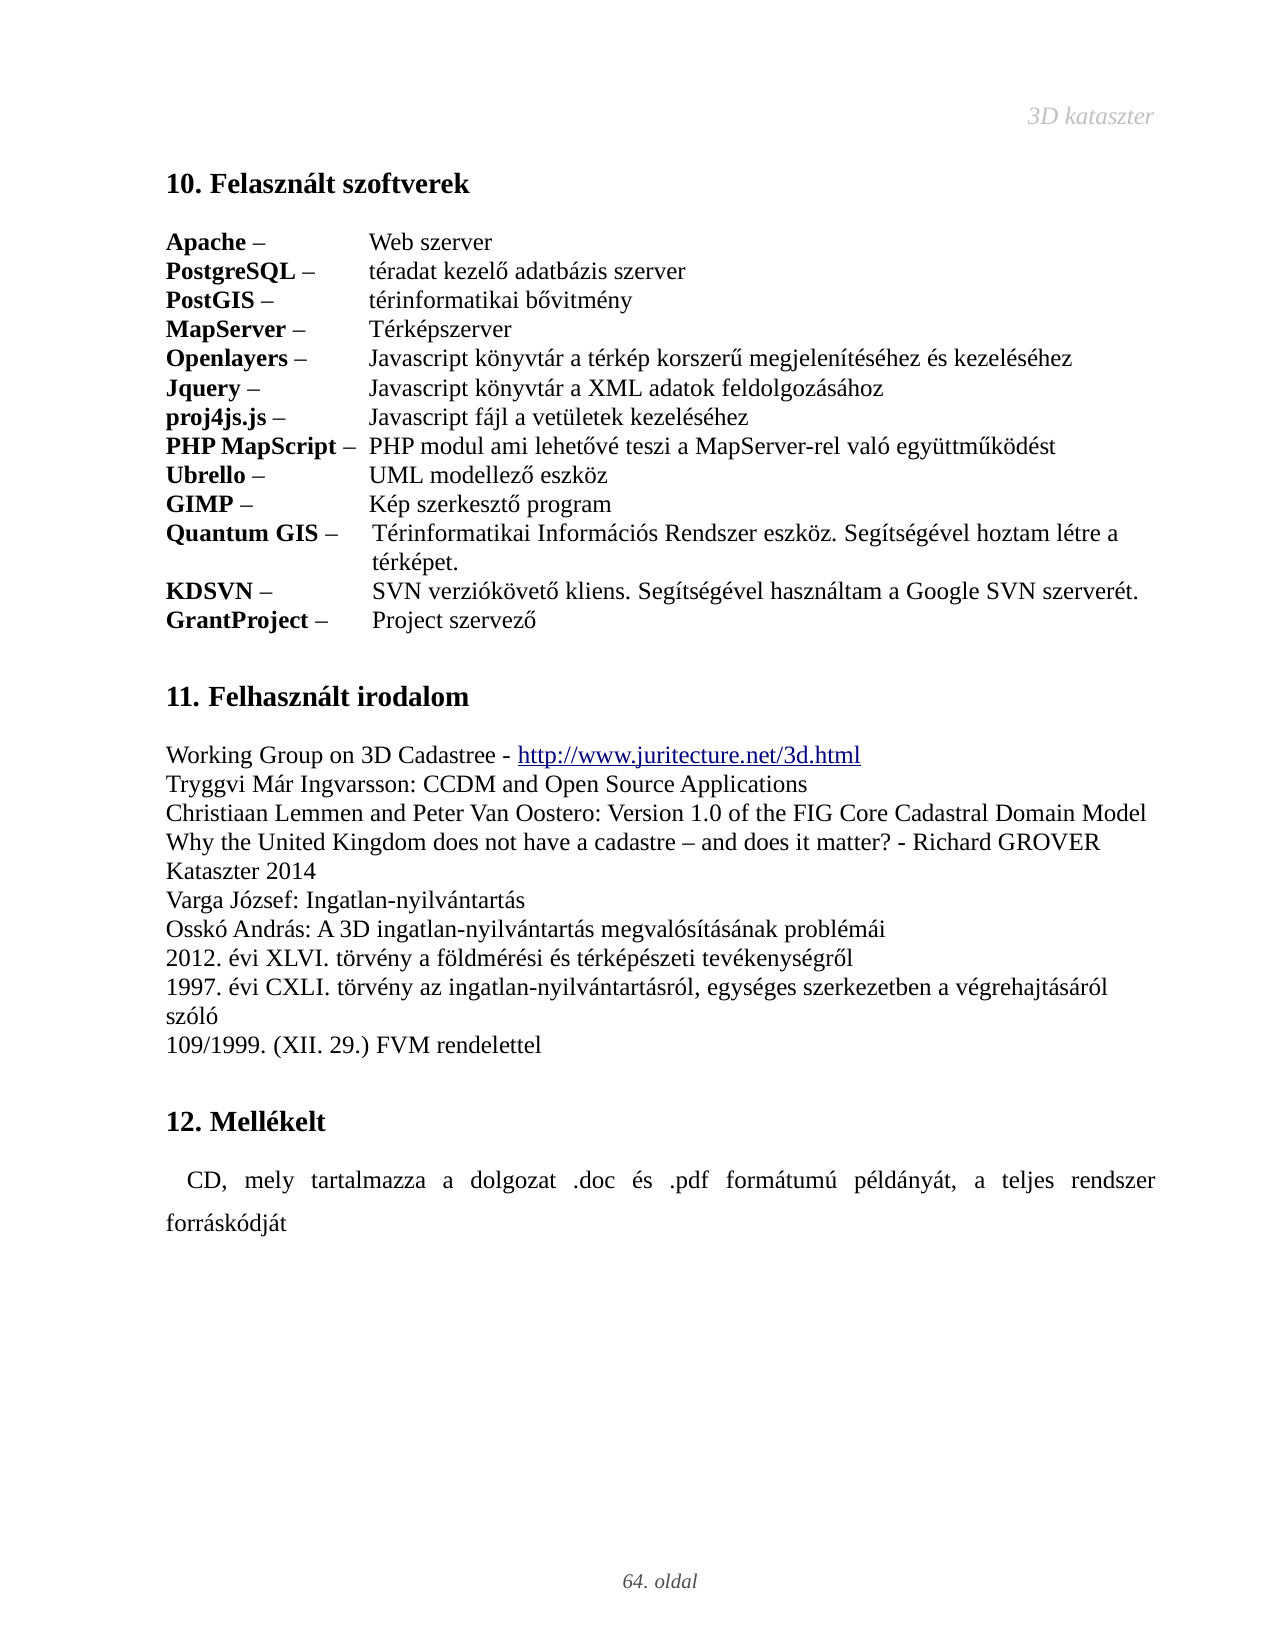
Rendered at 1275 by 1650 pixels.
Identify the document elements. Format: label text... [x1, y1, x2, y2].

text Working Group on 3D Cadastree - http://www.juritecture.net/3d.html [166, 739, 1156, 768]
text Openlayers – Javascript könyvtár a térkép korszerű megjelenítéséhez és kezeléséhez [166, 343, 1156, 372]
text Osskó András: A 3D ingatlan-nyilvántartás megvalósításának problémái [166, 914, 1156, 943]
subtitle Felasznált szoftverek [166, 167, 1156, 200]
text Varga József: Ingatlan-nyilvántartás [166, 885, 1156, 914]
subtitle Mellékelt [166, 1104, 1156, 1138]
text Tryggvi Már Ingvarsson: CCDM and Open Source Applications [166, 768, 1156, 798]
text 1997. évi CXLI. törvény az ingatlan-nyilvántartásról, egységes szerkezetben a végrehajtásáról szóló [166, 972, 1156, 1030]
text KDSVN – SVN verziókövető kliens. Segítségével használtam a Google SVN szerverét. [166, 576, 1156, 605]
text Ubrello – UML modellező eszköz [166, 459, 1156, 489]
text PostGIS – térinformatikai bővitmény [166, 285, 1156, 314]
text MapServer – Térképszerver [166, 314, 1156, 343]
text 2012. évi XLVI. törvény a földmérési és térképészeti tevékenységről [166, 943, 1156, 972]
text Kataszter 2014 [166, 856, 1156, 885]
text GrantProject – Project szervező [166, 605, 1156, 634]
text GIMP – Kép szerkesztő program [166, 489, 1156, 518]
text PostgreSQL – téradat kezelő adatbázis szerver [166, 256, 1156, 285]
text 109/1999. (XII. 29.) FVM rendelettel [166, 1030, 1156, 1059]
text proj4js.js – Javascript fájl a vetületek kezeléséhez [166, 401, 1156, 431]
text Jquery – Javascript könyvtár a XML adatok feldolgozásához [166, 372, 1156, 401]
subtitle Felhasznált irodalom [166, 679, 1156, 712]
text PHP MapScript – PHP modul ami lehetővé teszi a MapServer-rel való együttműködést [166, 431, 1156, 459]
text Christiaan Lemmen and Peter Van Oostero: Version 1.0 of the FIG Core Cadastral Domain Model [166, 798, 1156, 827]
text Quantum GIS – Térinformatikai Információs Rendszer eszköz. Segítségével hoztam létre a térképet. [166, 518, 1156, 576]
text CD, mely tartalmazza a dolgozat .doc és .pdf formátumú példányát, a teljes rendszer forráskódját [166, 1165, 1156, 1237]
text Why the United Kingdom does not have a cadastre – and does it matter? - Richard GROVER [166, 827, 1156, 856]
text Apache – Web szerver [166, 227, 1156, 256]
